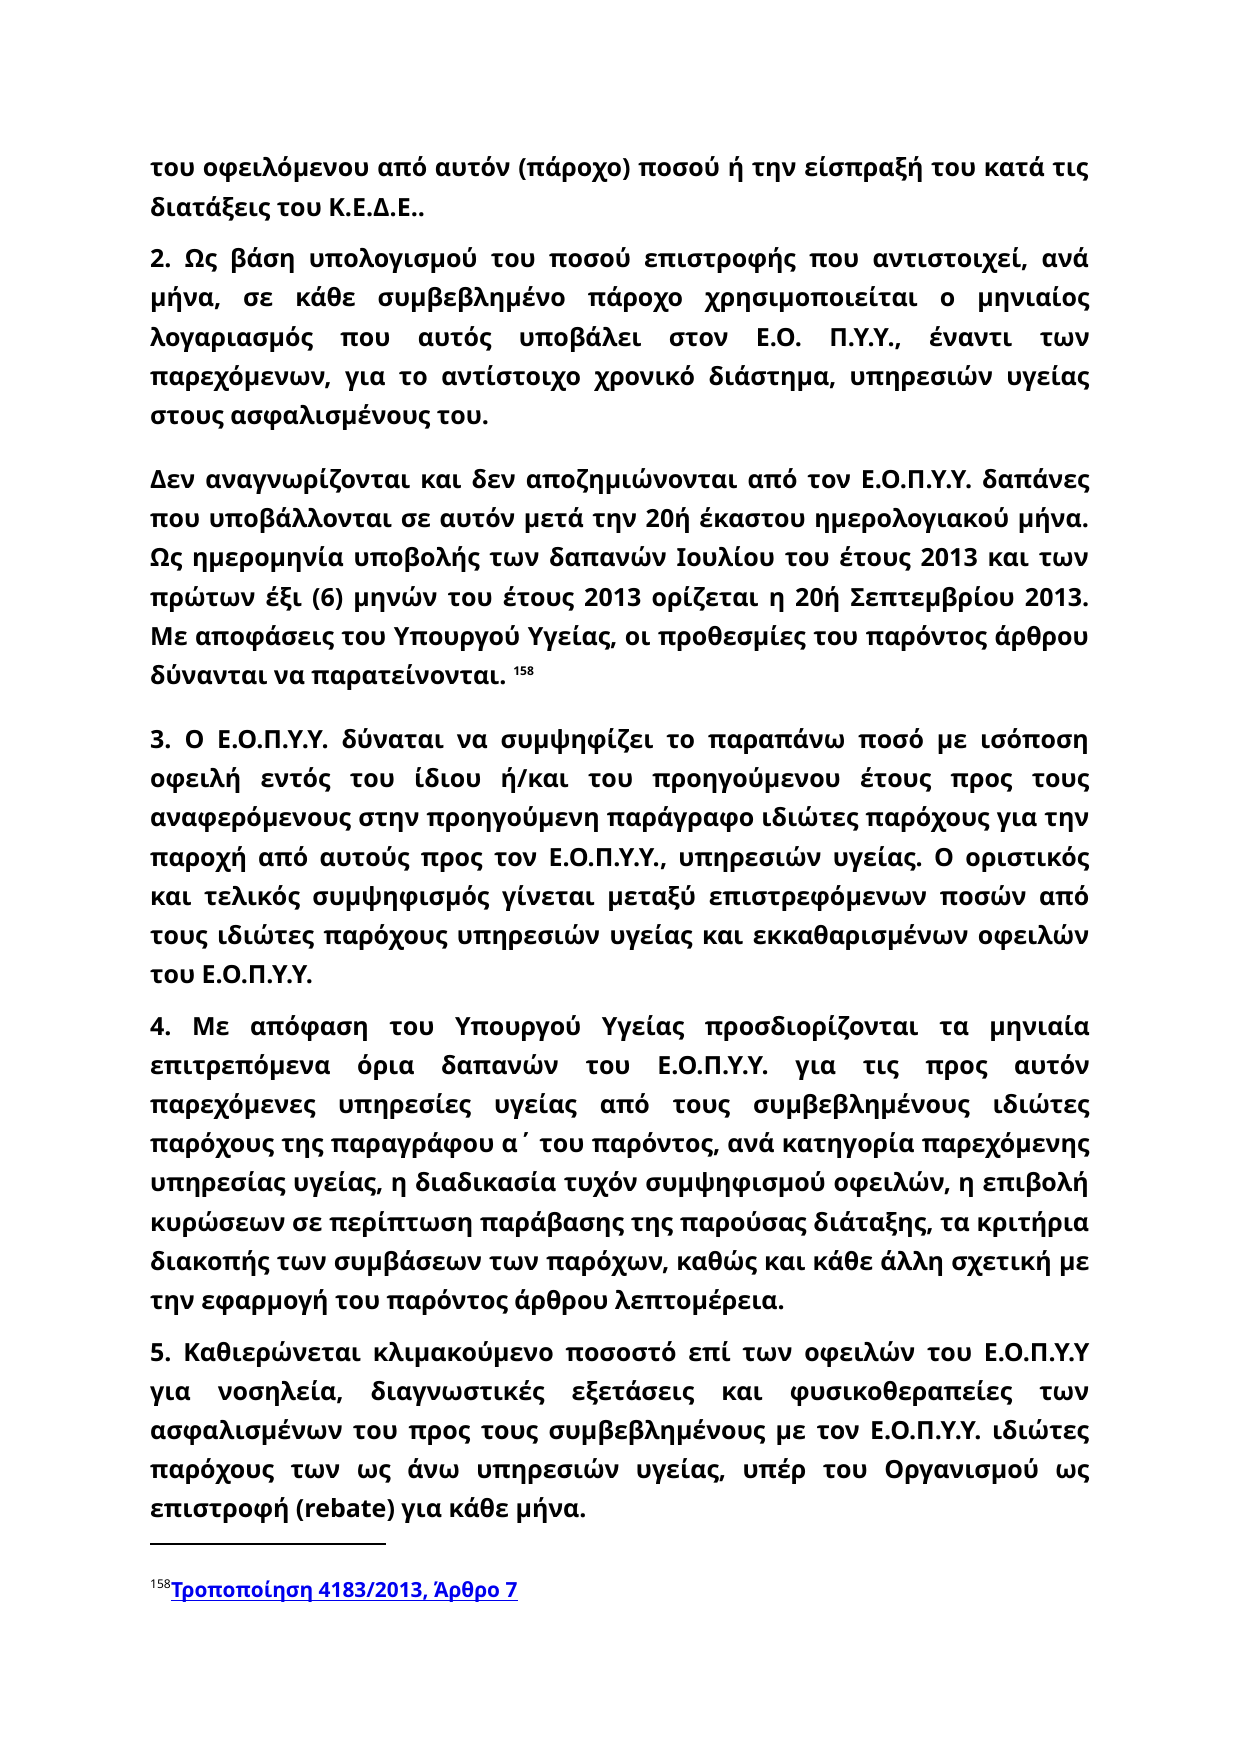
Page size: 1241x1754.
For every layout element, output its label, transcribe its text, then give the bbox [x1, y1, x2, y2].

text του οφειλόμενου από αυτόν (πάροχο) ποσού ή την είσπραξή του κατά τις διατάξεις του Κ.Ε.Δ.Ε.. [150, 150, 1090, 223]
text 2. Ως βάση υπολογισμού του ποσού επιστροφής που αντιστοιχεί, ανά μήνα, σε κάθε συμβεβλημένο πάροχο χρησιμοποιείται ο μηνιαίος λογαριασμός που αυτός υποβάλει στον Ε.Ο. Π.Υ.Υ., έναντι των παρεχόμενων, για το αντίστοιχο χρονικό διάστημα, υπηρεσιών υγείας στους ασφαλισμένους του. [150, 241, 1090, 432]
text 3. Ο Ε.Ο.Π.Υ.Υ. δύναται να συμψηφίζει το παραπάνω ποσό με ισόποση οφειλή εντός του ίδιου ή/και του προηγούμενου έτους προς τους αναφερόμενους στην προηγούμενη παράγραφο ιδιώτες παρόχους για την παροχή από αυτούς προς τον Ε.Ο.Π.Υ.Υ., υπηρεσιών υγείας. Ο οριστικός και τελικός συμψηφισμός γίνεται μεταξύ επιστρεφόμενων ποσών από τους ιδιώτες παρόχους υπηρεσιών υγείας και εκκαθαρισμένων οφειλών του Ε.Ο.Π.Υ.Υ. [150, 722, 1090, 991]
text Τροποποίηση 4183/2013, Άρθρο 7 [150, 1576, 1090, 1604]
text Δεν αναγνωρίζονται και δεν αποζημιώνονται από τον Ε.Ο.Π.Υ.Υ. δαπάνες που υποβάλλονται σε αυτόν μετά την 20ή έκαστου ημερολογιακού μήνα. Ως ημερομηνία υποβολής των δαπανών Ιουλίου του έτους 2013 και των πρώτων έξι (6) μηνών του έτους 2013 ορίζεται η 20ή Σεπτεμβρίου 2013. Με αποφάσεις του Υπουργού Υγείας, οι προθεσμίες του παρόντος άρθρου δύνανται να παρατείνονται. [150, 462, 1090, 692]
text 5. Καθιερώνεται κλιμακούμενο ποσοστό επί των οφειλών του Ε.Ο.Π.Υ.Υ για νοσηλεία, διαγνωστικές εξετάσεις και φυσικοθεραπείες των ασφαλισμένων του προς τους συμβεβλημένους με τον Ε.Ο.Π.Υ.Υ. ιδιώτες παρόχους των ως άνω υπηρεσιών υγείας, υπέρ του Οργανισμού ως επιστροφή (rebate) για κάθε μήνα. [150, 1334, 1090, 1525]
text 4. Με απόφαση του Υπουργού Υγείας προσδιορίζονται τα μηνιαία επιτρεπόμενα όρια δαπανών του Ε.Ο.Π.Υ.Υ. για τις προς αυτόν παρεχόμενες υπηρεσίες υγείας από τους συμβεβλημένους ιδιώτες παρόχους της παραγράφου α΄ του παρόντος, ανά κατηγορία παρεχόμενης υπηρεσίας υγείας, η διαδικασία τυχόν συμψηφισμού οφειλών, η επιβολή κυρώσεων σε περίπτωση παράβασης της παρούσας διάταξης, τα κριτήρια διακοπής των συμβάσεων των παρόχων, καθώς και κάθε άλλη σχετική με την εφαρμογή του παρόντος άρθρου λεπτομέρεια. [150, 1008, 1090, 1317]
